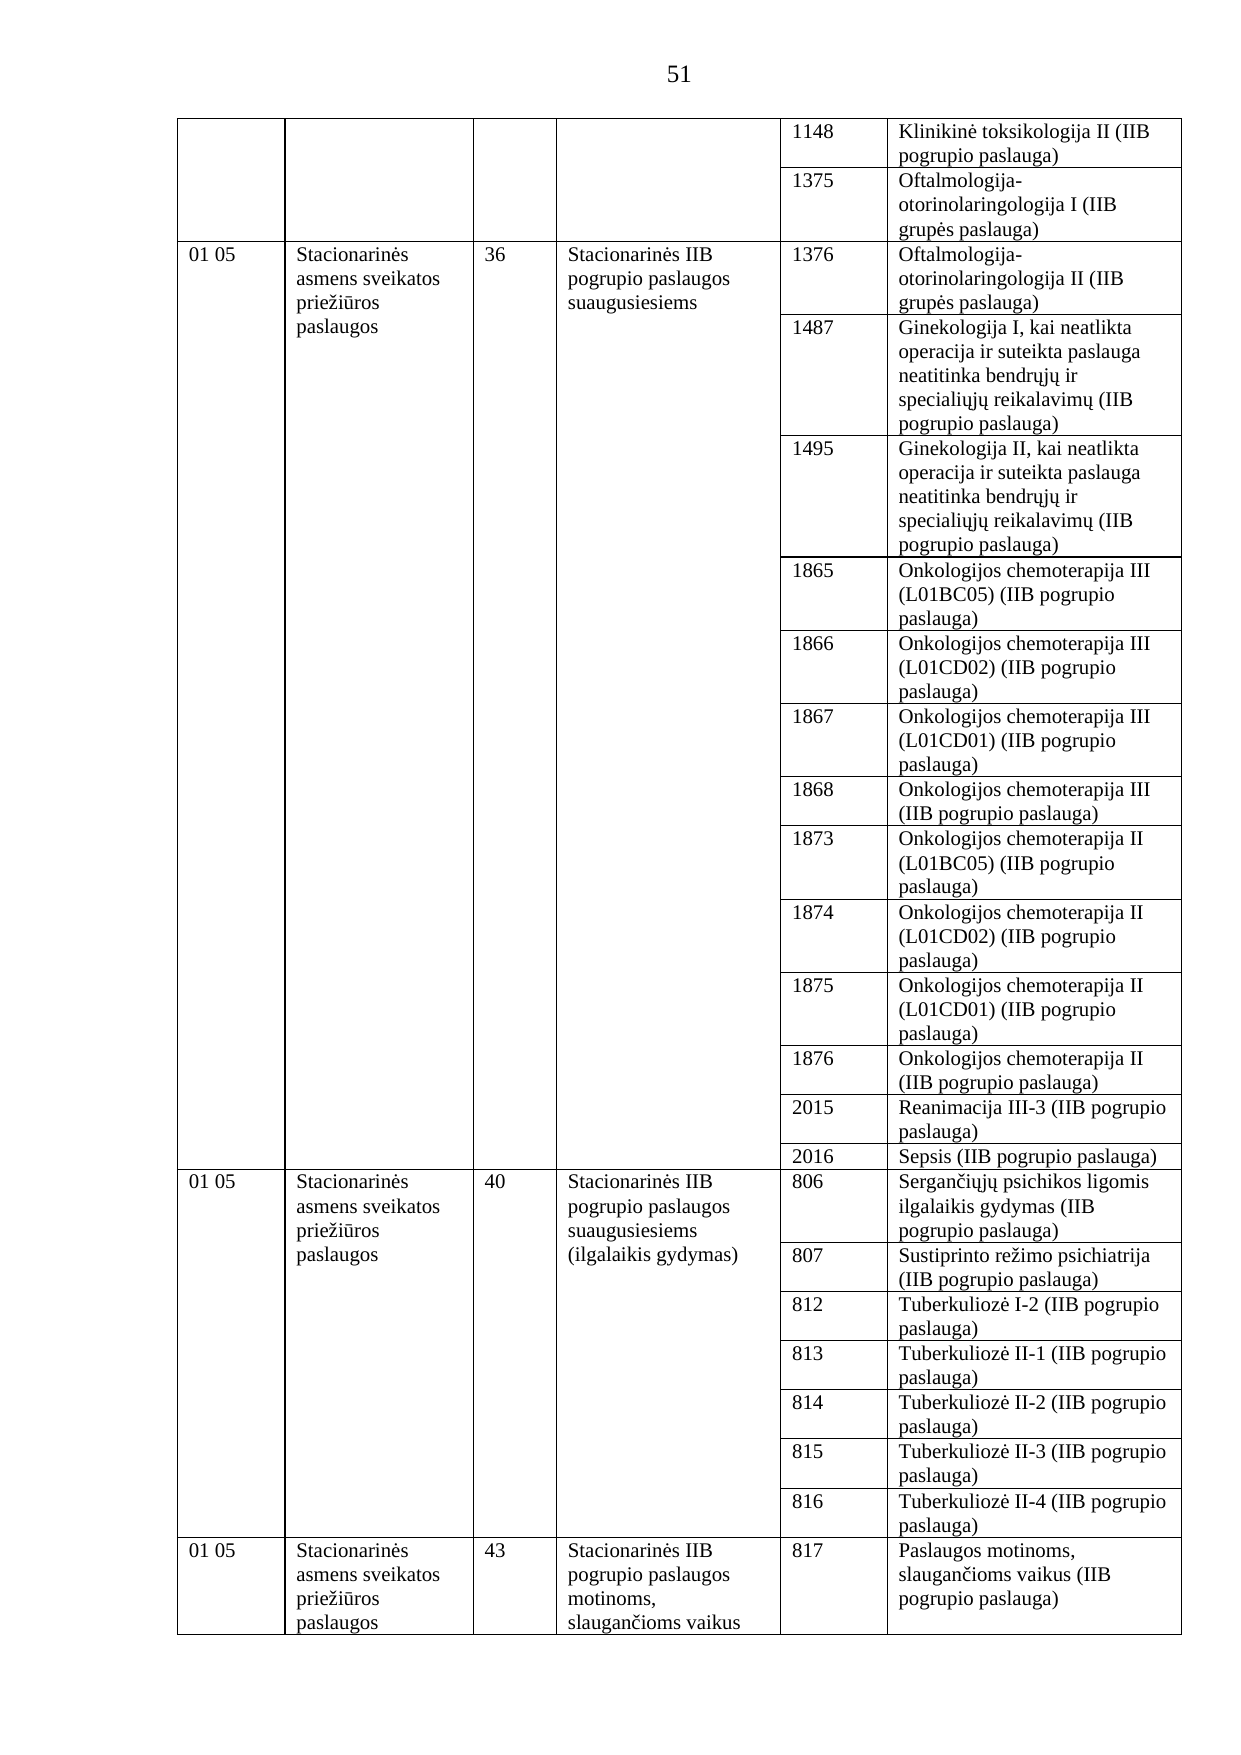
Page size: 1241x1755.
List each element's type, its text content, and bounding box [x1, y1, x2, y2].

table_cell Tuberkuliozė II-1 (IIB pogrupio paslauga) [888, 1341, 1181, 1389]
table_cell 1876 [781, 1046, 887, 1094]
table_cell [557, 119, 780, 241]
table_cell 812 [781, 1292, 887, 1340]
table_cell Oftalmologija-otorinolaringologija II (IIB grupės paslauga) [888, 242, 1181, 314]
table_cell 1487 [781, 315, 887, 435]
table_cell Tuberkuliozė II-3 (IIB pogrupio paslauga) [888, 1439, 1181, 1487]
table_cell Tuberkuliozė I-2 (IIB pogrupio paslauga) [888, 1292, 1181, 1340]
table_cell Klinikinė toksikologija II (IIB pogrupio paslauga) [888, 119, 1181, 167]
table_cell 816 [781, 1489, 887, 1537]
table_cell 36 [474, 242, 556, 1168]
table_cell Onkologijos chemoterapija III (IIB pogrupio paslauga) [888, 777, 1181, 825]
table_cell 1866 [781, 631, 887, 703]
table_cell 40 [474, 1170, 556, 1537]
table_cell Onkologijos chemoterapija II (L01CD02) (IIB pogrupio paslauga) [888, 900, 1181, 972]
table_cell 806 [781, 1170, 887, 1242]
table_cell Reanimacija III-3 (IIB pogrupio paslauga) [888, 1095, 1181, 1143]
table_cell 1873 [781, 826, 887, 898]
table_cell Stacionarinės IIB pogrupio paslaugos motinoms, slaugančioms vaikus [557, 1538, 780, 1634]
table_cell Onkologijos chemoterapija II (L01CD01) (IIB pogrupio paslauga) [888, 973, 1181, 1045]
table_cell Tuberkuliozė II-2 (IIB pogrupio paslauga) [888, 1390, 1181, 1438]
table_cell [474, 119, 556, 241]
table_cell Stacionarinės IIB pogrupio paslaugos suaugusiesiems [557, 242, 780, 1168]
table_cell 1867 [781, 704, 887, 776]
table_cell 01 05 [178, 242, 284, 1168]
table_cell Ginekologija I, kai neatlikta operacija ir suteikta paslauga neatitinka bendrųjų ir specialiųjų reikalavimų (IIB pogrupio paslauga) [888, 315, 1181, 435]
table_cell 1874 [781, 900, 887, 972]
table_cell 1376 [781, 242, 887, 314]
table_cell Onkologijos chemoterapija III (L01CD01) (IIB pogrupio paslauga) [888, 704, 1181, 776]
table_cell 1865 [781, 558, 887, 630]
table_cell 1868 [781, 777, 887, 825]
table_cell Onkologijos chemoterapija III (L01BC05) (IIB pogrupio paslauga) [888, 558, 1181, 630]
table_cell Tuberkuliozė II-4 (IIB pogrupio paslauga) [888, 1489, 1181, 1537]
table_cell Stacionarinės asmens sveikatos priežiūros paslaugos [286, 1538, 473, 1634]
table_cell [286, 119, 473, 241]
table_cell 813 [781, 1341, 887, 1389]
table_cell 807 [781, 1243, 887, 1291]
table_cell Stacionarinės asmens sveikatos priežiūros paslaugos [286, 242, 473, 1168]
table_cell Onkologijos chemoterapija III (L01CD02) (IIB pogrupio paslauga) [888, 631, 1181, 703]
table_cell 01 05 [178, 1170, 284, 1537]
table_cell 1495 [781, 436, 887, 556]
table_cell Sepsis (IIB pogrupio paslauga) [888, 1144, 1181, 1168]
table_cell Stacionarinės asmens sveikatos priežiūros paslaugos [286, 1170, 473, 1537]
table_cell 01 05 [178, 1538, 284, 1634]
table_cell 815 [781, 1439, 887, 1487]
table_cell Sustiprinto režimo psichiatrija (IIB pogrupio paslauga) [888, 1243, 1181, 1291]
table_cell Paslaugos motinoms, slaugančioms vaikus (IIB pogrupio paslauga) [888, 1538, 1181, 1634]
table_cell 817 [781, 1538, 887, 1634]
table_cell 1375 [781, 168, 887, 241]
table_cell 43 [474, 1538, 556, 1634]
table_cell 2015 [781, 1095, 887, 1143]
table_cell 1148 [781, 119, 887, 167]
table_cell Sergančiųjų psichikos ligomis ilgalaikis gydymas (IIB pogrupio paslauga) [888, 1170, 1181, 1242]
table_cell 1875 [781, 973, 887, 1045]
table_cell Oftalmologija-otorinolaringologija I (IIB grupės paslauga) [888, 168, 1181, 241]
table_cell 814 [781, 1390, 887, 1438]
table_cell 2016 [781, 1144, 887, 1168]
table_cell Ginekologija II, kai neatlikta operacija ir suteikta paslauga neatitinka bendrųjų ir specialiųjų reikalavimų (IIB pogrupio paslauga) [888, 436, 1181, 556]
table_cell Stacionarinės IIB pogrupio paslaugos suaugusiesiems (ilgalaikis gydymas) [557, 1170, 780, 1537]
table_cell Onkologijos chemoterapija II (IIB pogrupio paslauga) [888, 1046, 1181, 1094]
table_cell Onkologijos chemoterapija II (L01BC05) (IIB pogrupio paslauga) [888, 826, 1181, 898]
table_cell [178, 119, 284, 241]
